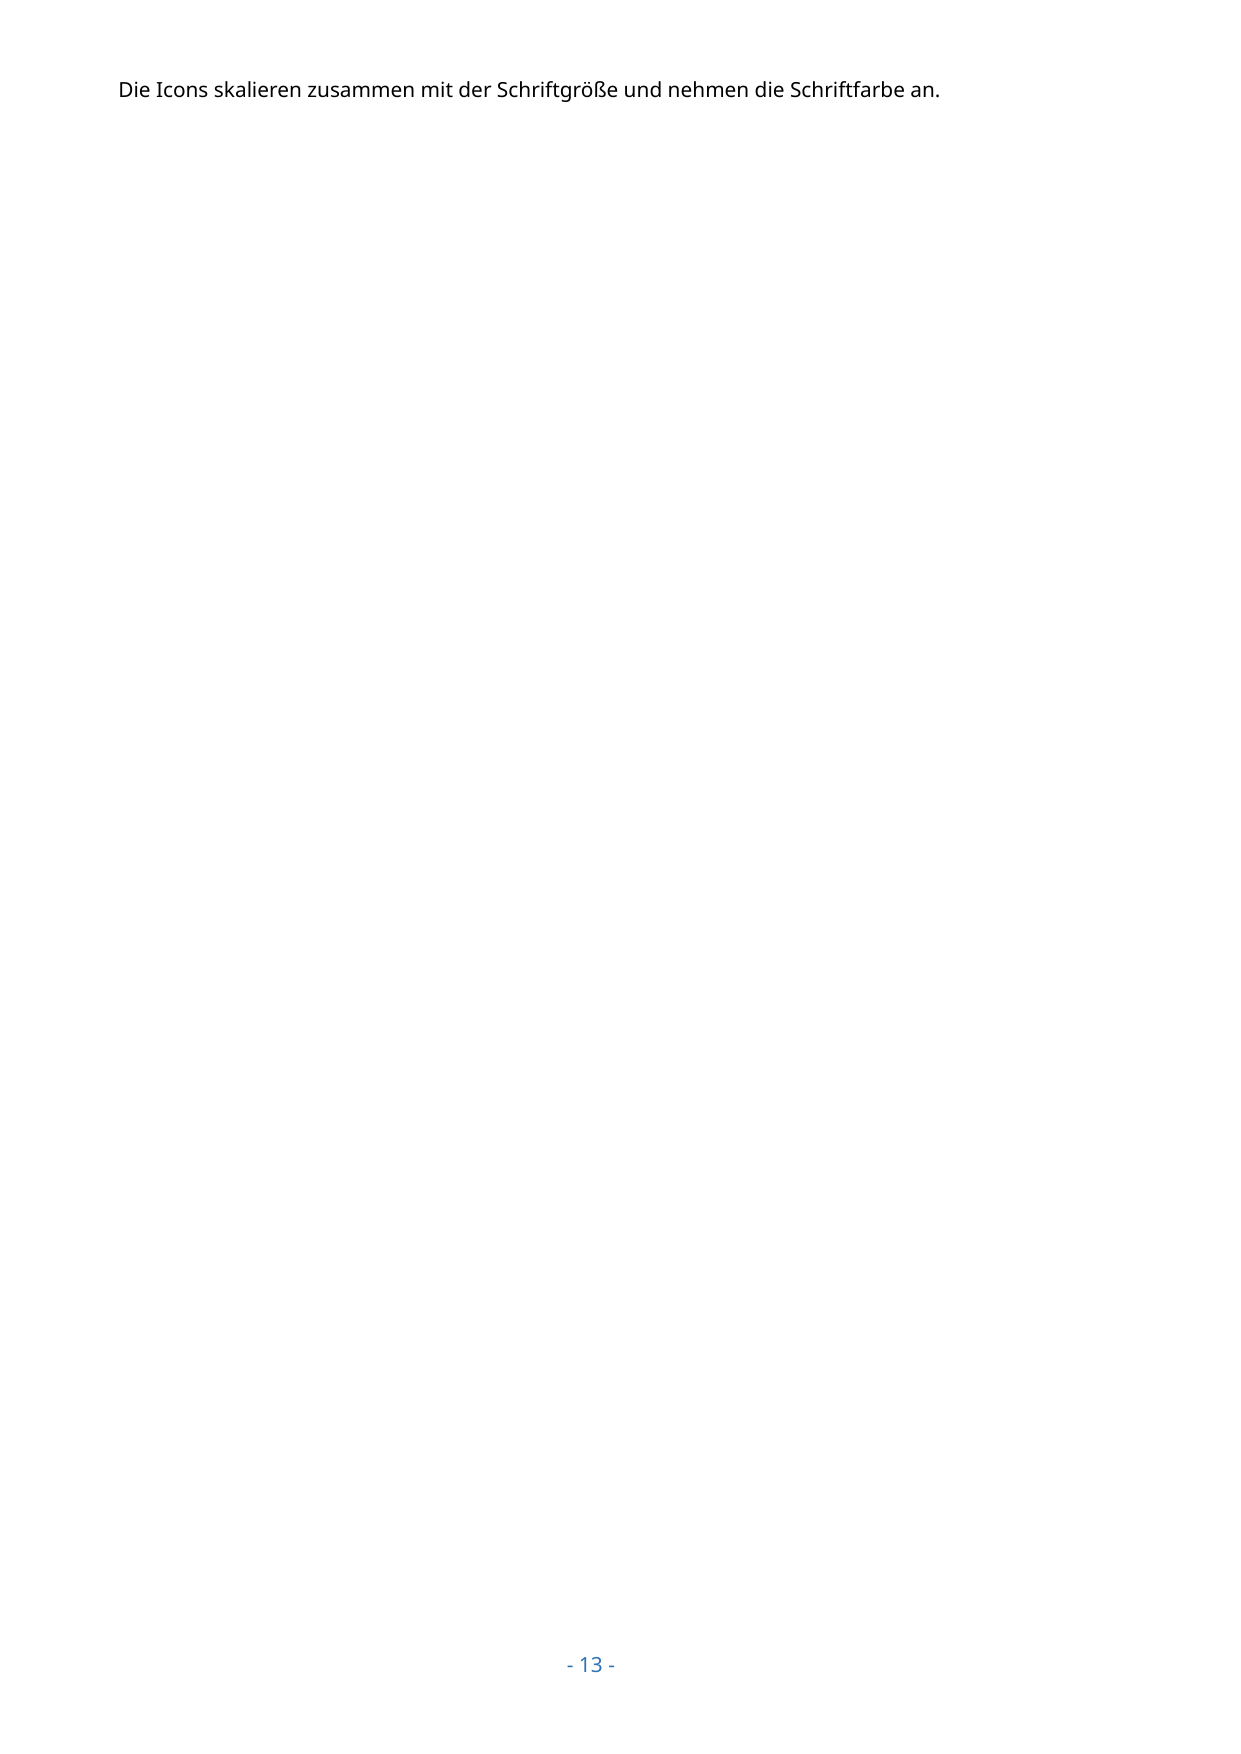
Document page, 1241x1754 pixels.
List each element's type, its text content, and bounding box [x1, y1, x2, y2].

text Die Icons skalieren zusammen mit der Schriftgröße und nehmen die Schriftfarbe an. [118, 75, 1169, 103]
